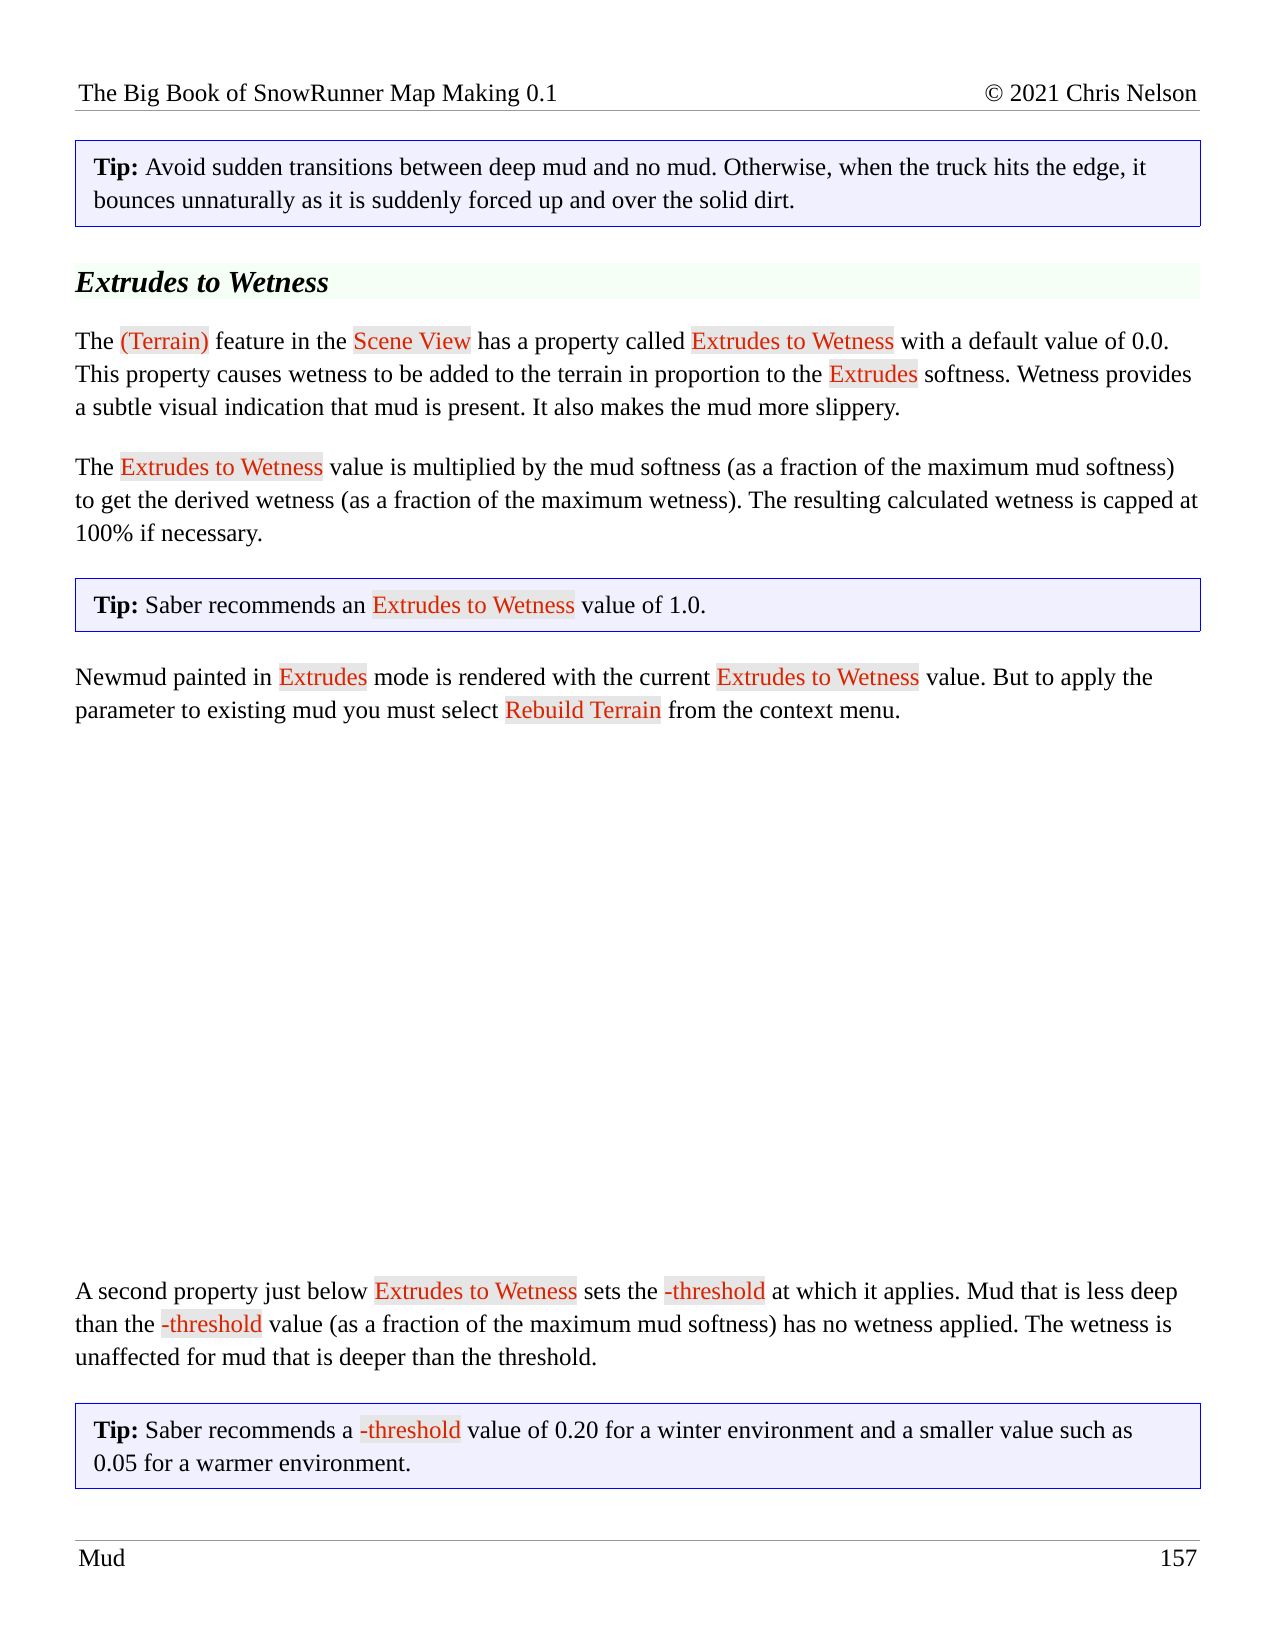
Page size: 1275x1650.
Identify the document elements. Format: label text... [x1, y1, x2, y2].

list Avoid sudden transitions between deep mud and no mud. Otherwise, when the truck hits the edge, it bounces unnaturally as it is suddenly forced up and over the solid dirt. [76, 141, 1200, 226]
list Saber recommends an Extrudes to Wetness value of 1.0. [76, 579, 1200, 631]
text The (Terrain) feature in the Scene View has a property called Extrudes to Wetness with a default value of 0.0. This property causes wetness to be added to the terrain in proportion to the Extrudes softness. Wetness provides a subtle visual indication that mud is present. It also makes the mud more slippery. [75, 326, 1200, 421]
list Saber recommends a -threshold value of 0.20 for a winter environment and a smaller value such as 0.05 for a warmer environment. [76, 1404, 1200, 1488]
text The Extrudes to Wetness value is multiplied by the mud softness (as a fraction of the maximum mud softness) to get the derived wetness (as a fraction of the maximum wetness). The resulting calculated wetness is capped at 100% if necessary. [75, 452, 1200, 547]
subtitle Extrudes to Wetness [75, 263, 1200, 299]
text Newmud painted in Extrudes mode is rendered with the current Extrudes to Wetness value. But to apply the parameter to existing mud you must select Rebuild Terrain from the context menu. [75, 662, 1200, 724]
text A second property just below Extrudes to Wetness sets the -threshold at which it applies. Mud that is less deep than the -threshold value (as a fraction of the maximum mud softness) has no wetness applied. The wetness is unaffected for mud that is deeper than the threshold. [75, 1276, 1200, 1371]
